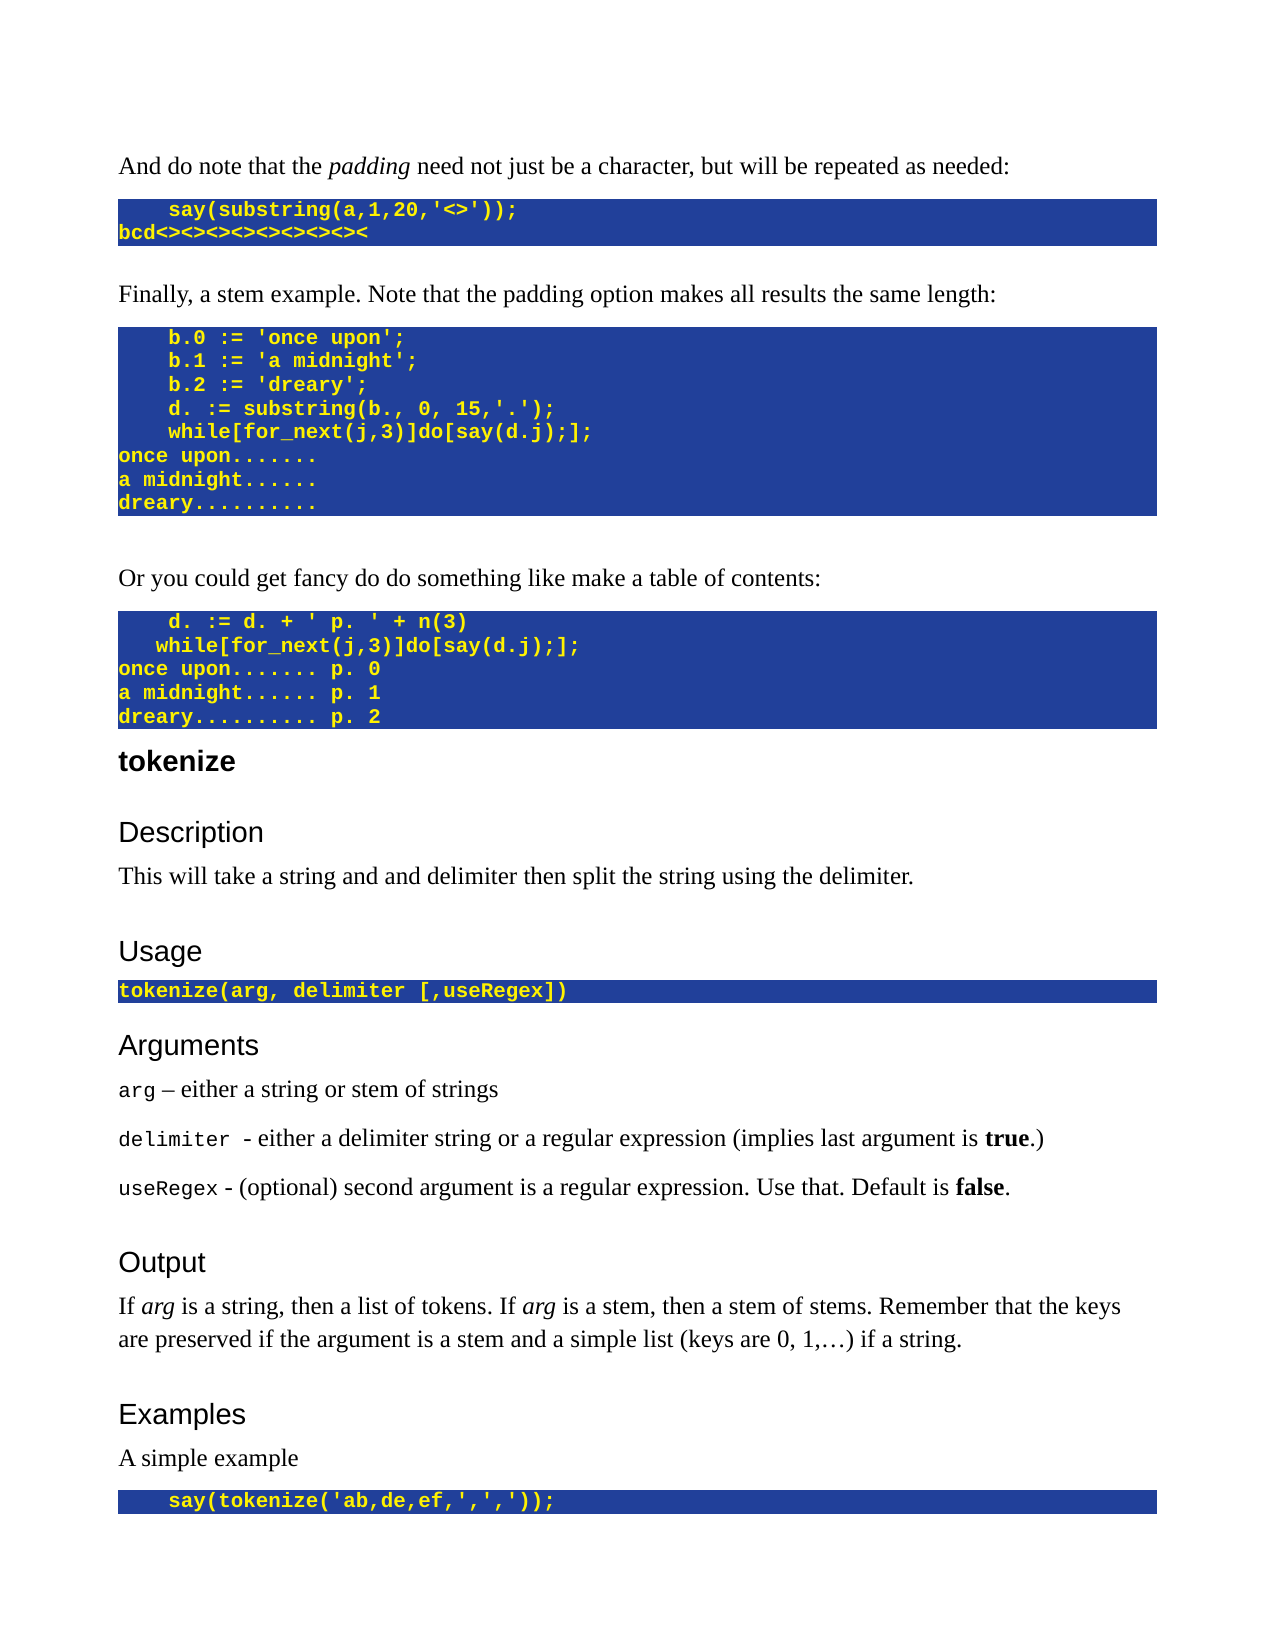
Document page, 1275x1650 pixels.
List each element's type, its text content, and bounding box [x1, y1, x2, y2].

subtitle Examples [118, 1397, 1157, 1430]
text d. := d. + ' p. ' + n(3) [118, 611, 1157, 635]
text dreary.......... [118, 492, 1157, 516]
text A simple example [118, 1443, 1157, 1472]
subtitle tokenize [118, 744, 1157, 778]
text while[for_next(j,3)]do[say(d.j);]; [118, 421, 1157, 445]
text b.1 := 'a midnight'; [118, 350, 1157, 374]
text Or you could get fancy do do something like make a table of contents: [118, 563, 1157, 592]
text once upon....... p. 0 [118, 658, 1157, 682]
text a midnight...... [118, 468, 1157, 492]
subtitle Description [118, 815, 1157, 849]
subtitle Output [118, 1245, 1157, 1279]
subtitle Arguments [118, 1028, 1157, 1062]
text say(tokenize('ab,de,ef,',',')); [118, 1490, 1157, 1514]
text b.2 := 'dreary'; [118, 374, 1157, 398]
text dreary.......... p. 2 [118, 706, 1157, 729]
text d. := substring(b., 0, 15,'.'); [118, 398, 1157, 421]
text If arg is a string, then a list of tokens. If arg is a stem, then a stem of stems. Remember that the keys are preserved if the argument is a stem and a simple list (keys are 0, 1,…) if a string. [118, 1291, 1157, 1353]
text once upon....... [118, 445, 1157, 468]
text And do note that the padding need not just be a character, but will be repeated as needed: [118, 118, 1157, 180]
text while[for_next(j,3)]do[say(d.j);]; [118, 635, 1157, 658]
text delimiter - either a delimiter string or a regular expression (implies last argument is true.) [118, 1123, 1157, 1153]
text tokenize(arg, delimiter [,useRegex]) [118, 980, 1157, 1003]
text b.0 := 'once upon'; [118, 327, 1157, 350]
text This will take a string and and delimiter then split the string using the delimiter. [118, 861, 1157, 890]
text Finally, a stem example. Note that the padding option makes all results the same length: [118, 246, 1157, 308]
text useRegex - (optional) second argument is a regular expression. Use that. Default is false. [118, 1172, 1157, 1201]
text arg – either a string or stem of strings [118, 1074, 1157, 1104]
text bcd<><><><><><><><>< [118, 222, 1157, 246]
text a midnight...... p. 1 [118, 682, 1157, 706]
subtitle Usage [118, 934, 1157, 967]
text say(substring(a,1,20,'<>')); [118, 199, 1157, 222]
